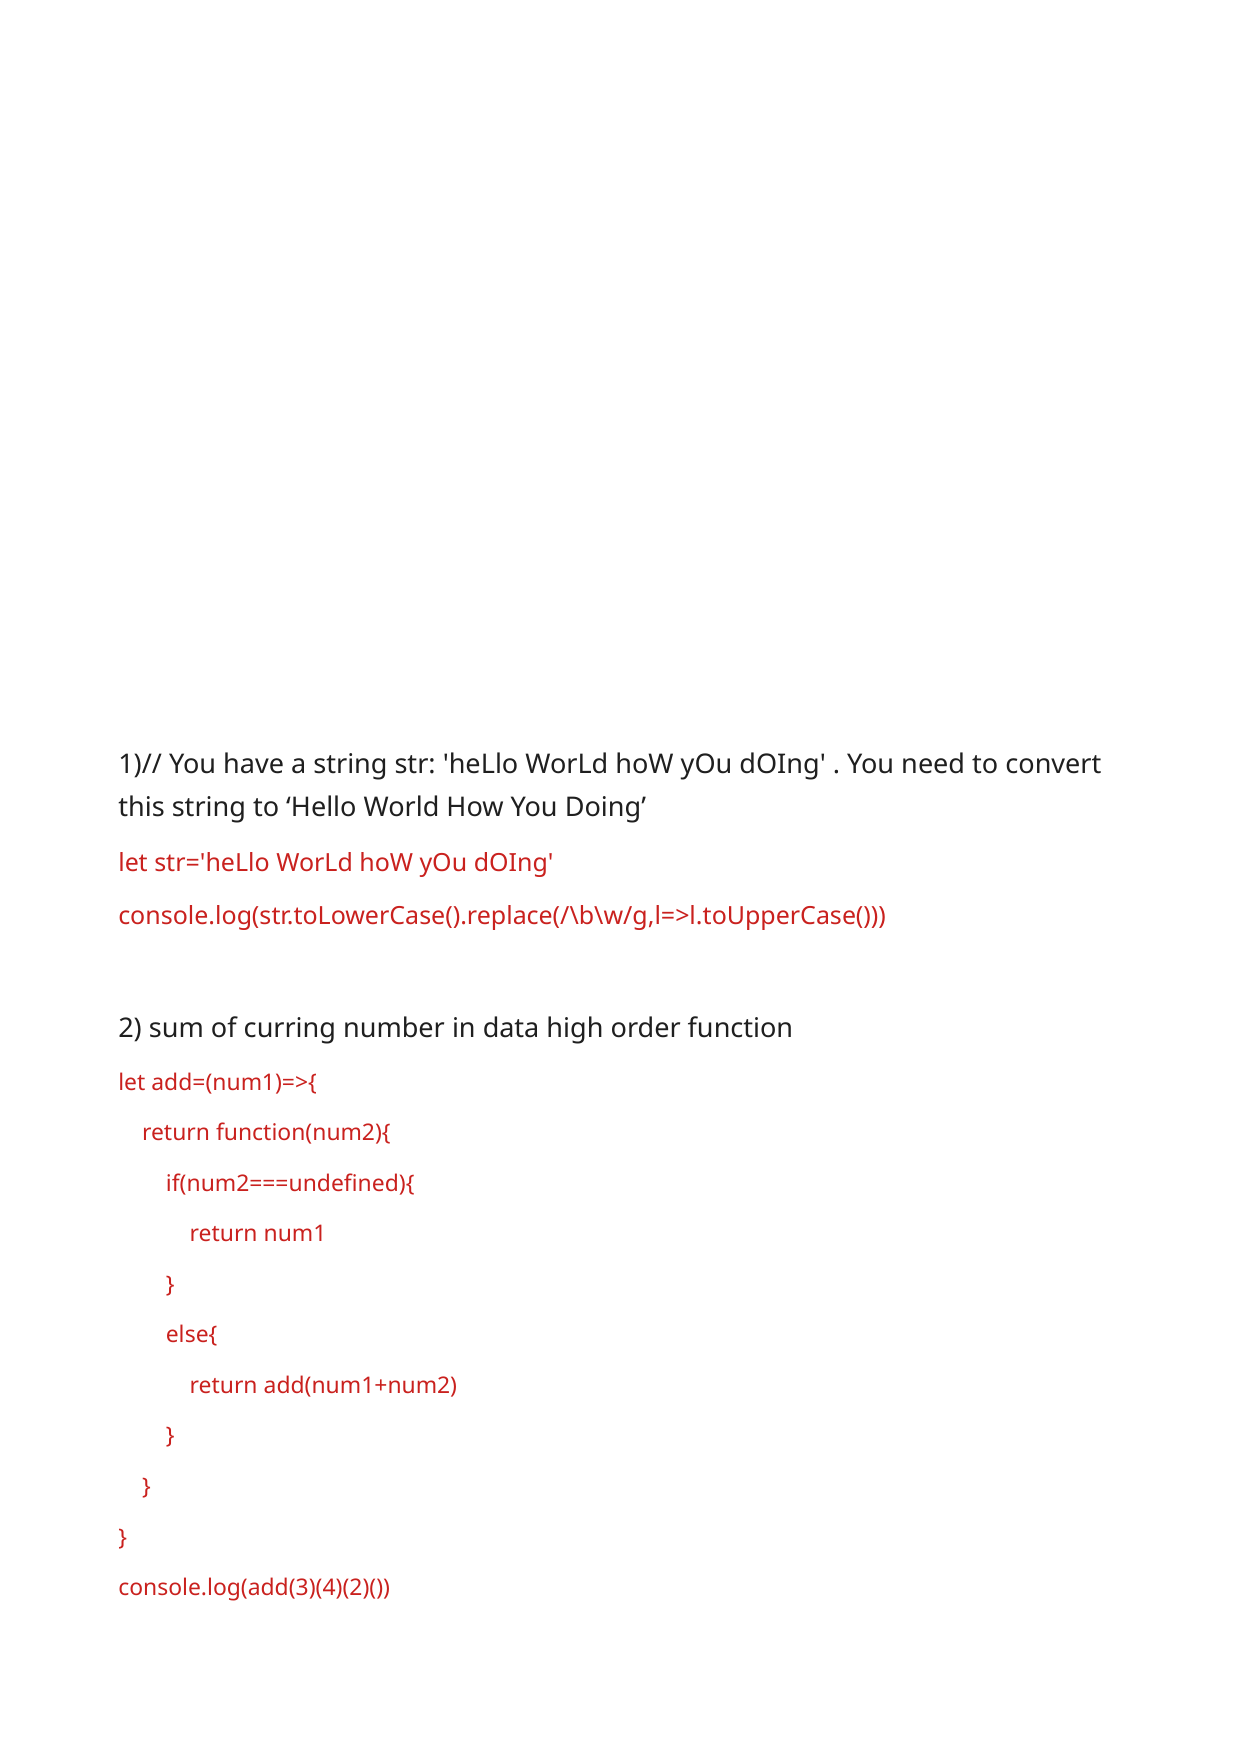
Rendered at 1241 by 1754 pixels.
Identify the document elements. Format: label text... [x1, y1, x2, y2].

text } [118, 1268, 1122, 1299]
text let str='heLlo WorLd hoW yOu dOIng' [118, 844, 1122, 878]
text } [118, 1419, 1122, 1451]
text return num1 [118, 1217, 1122, 1248]
text console.log(add(3)(4)(2)()) [118, 1571, 1122, 1602]
text } [118, 1470, 1122, 1501]
text let add=(num1)=>{ [118, 1066, 1122, 1097]
text return add(num1+num2) [118, 1369, 1122, 1400]
text } [118, 1520, 1122, 1552]
text 2) sum of curring number in data high order function [118, 1009, 1122, 1046]
text else{ [118, 1318, 1122, 1349]
text if(num2===undefined){ [118, 1167, 1122, 1198]
text return function(num2){ [118, 1116, 1122, 1147]
text console.log(str.toLowerCase().replace(/\b\w/g,l=>l.toUpperCase())) [118, 898, 1122, 932]
text 1)// You have a string str: 'heLlo WorLd hoW yOu dOIng' . You need to convert this string to ‘Hello World How You Doing’ [118, 745, 1122, 824]
